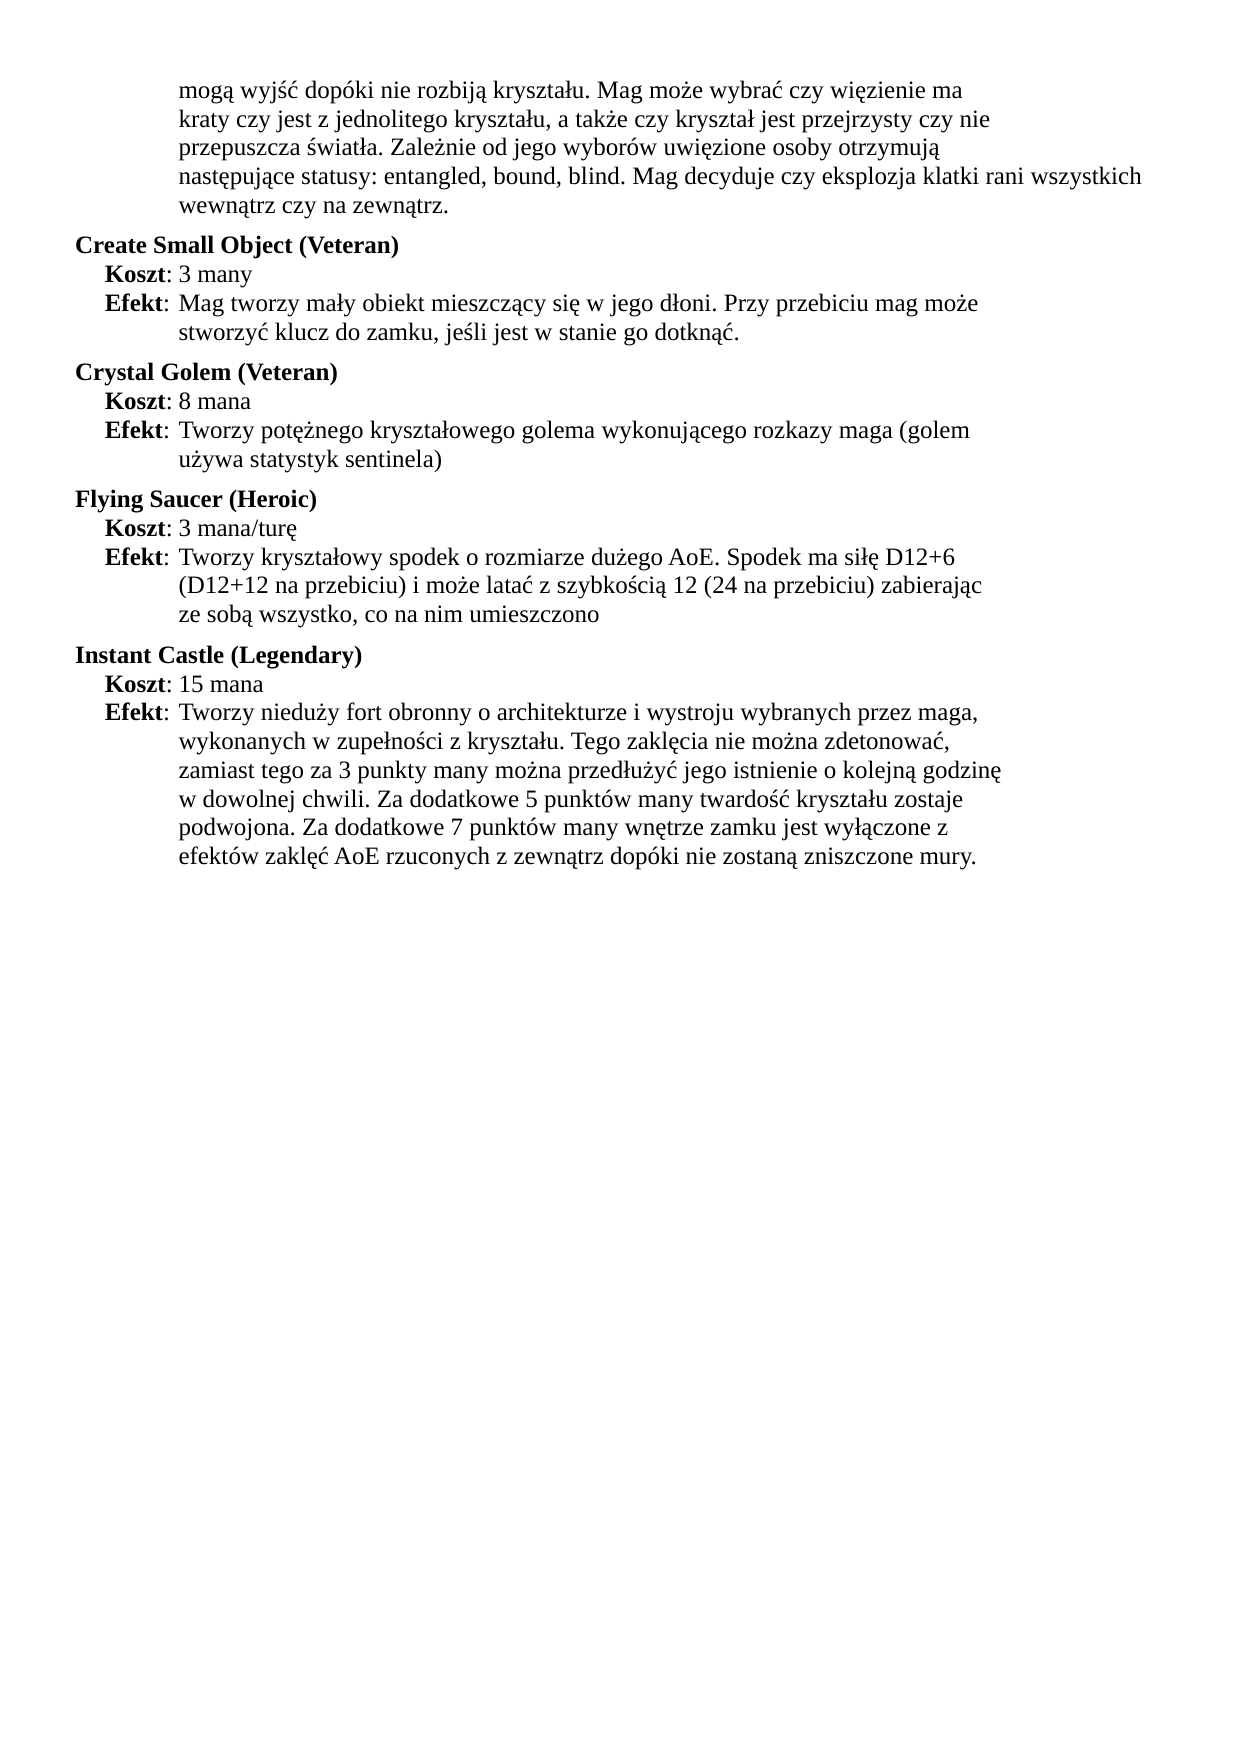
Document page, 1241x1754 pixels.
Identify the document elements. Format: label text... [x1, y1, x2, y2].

text Crystal Golem (Veteran) Koszt: 8 mana Efekt: Tworzy potężnego kryształowego golema wykonującego rozkazy maga (golem używa statystyk sentinela) [75, 357, 1165, 472]
text Instant Castle (Legendary) Koszt: 15 mana Efekt: Tworzy nieduży fort obronny o architekturze i wystroju wybranych przez maga, wykonanych w zupełności z kryształu. Tego zaklęcia nie można zdetonować, zamiast tego za 3 punkty many można przedłużyć jego istnienie o kolejną godzinę w dowolnej chwili. Za dodatkowe 5 punktów many twardość kryształu zostaje podwojona. Za dodatkowe 7 punktów many wnętrze zamku jest wyłączone z efektów zaklęć AoE rzuconych z zewnątrz dopóki nie zostaną zniszczone mury. [75, 640, 1165, 870]
text mogą wyjść dopóki nie rozbiją kryształu. Mag może wybrać czy więzienie ma kraty czy jest z jednolitego kryształu, a także czy kryształ jest przejrzysty czy nie przepuszcza światła. Zależnie od jego wyborów uwięzione osoby otrzymują następujące statusy: entangled, bound, blind. Mag decyduje czy eksplozja klatki rani wszystkich wewnątrz czy na zewnątrz. [75, 75, 1165, 219]
text Create Small Object (Veteran) Koszt: 3 many Efekt: Mag tworzy mały obiekt mieszczący się w jego dłoni. Przy przebiciu mag może stworzyć klucz do zamku, jeśli jest w stanie go dotknąć. [75, 231, 1165, 346]
text Flying Saucer (Heroic) Koszt: 3 mana/turę Efekt: Tworzy kryształowy spodek o rozmiarze dużego AoE. Spodek ma siłę D12+6 (D12+12 na przebiciu) i może latać z szybkością 12 (24 na przebiciu) zabierając ze sobą wszystko, co na nim umieszczono [75, 484, 1165, 628]
